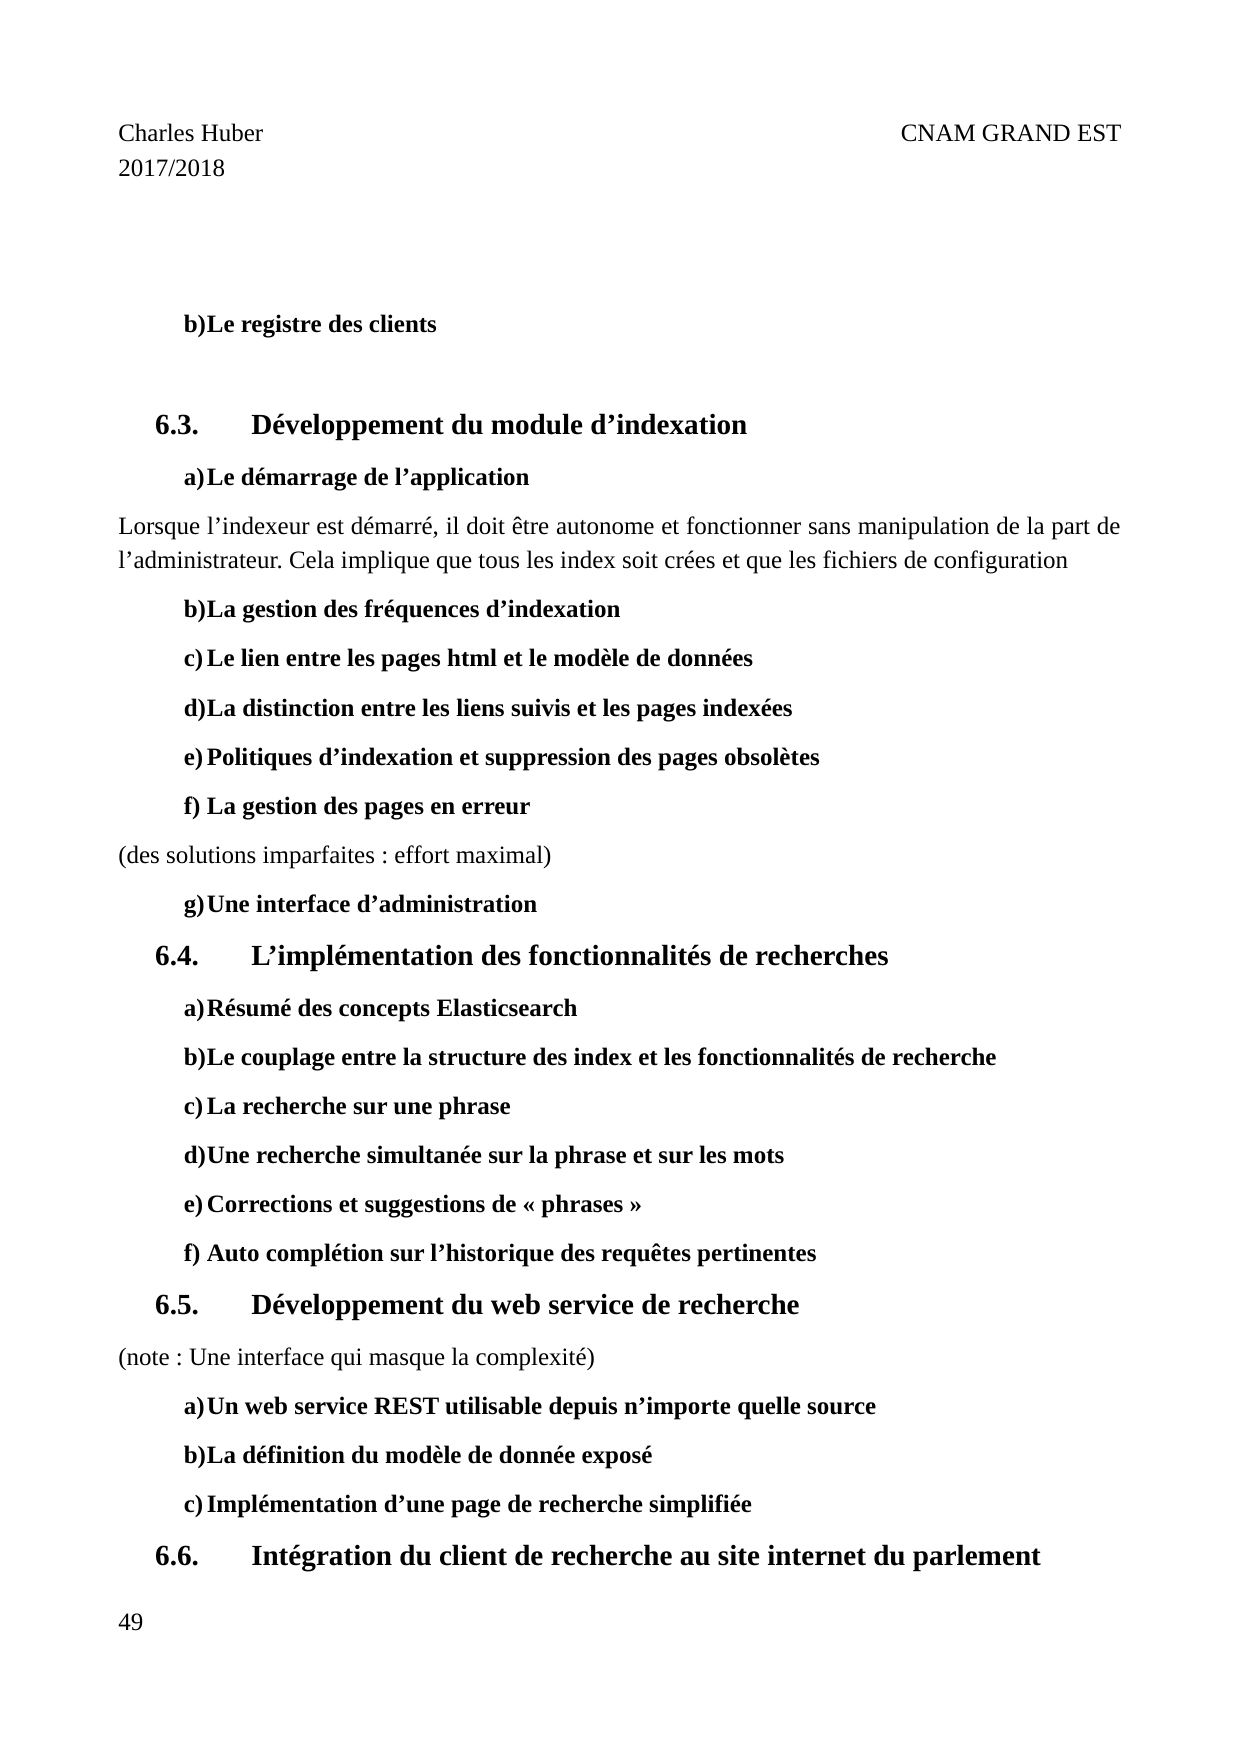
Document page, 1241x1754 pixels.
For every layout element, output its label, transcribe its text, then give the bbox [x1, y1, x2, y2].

subtitle Une recherche simultanée sur la phrase et sur les mots [177, 1140, 1122, 1169]
subtitle Le lien entre les pages html et le modèle de données [177, 643, 1122, 672]
subtitle Développement du module d’indexation [148, 407, 1122, 441]
text Lorsque l’indexeur est démarré, il doit être autonome et fonctionner sans manipulation de la part de l’administrateur. Cela implique que tous les index soit crées et que les fichiers de configuration [118, 511, 1122, 574]
text (note : Une interface qui masque la complexité) [118, 1342, 1122, 1371]
subtitle Politiques d’indexation et suppression des pages obsolètes [177, 742, 1122, 770]
subtitle Le couplage entre la structure des index et les fonctionnalités de recherche [177, 1042, 1122, 1071]
subtitle La gestion des fréquences d’indexation [177, 594, 1122, 623]
subtitle Développement du web service de recherche [148, 1287, 1122, 1321]
subtitle La définition du modèle de donnée exposé [177, 1440, 1122, 1469]
subtitle Implémentation d’une page de recherche simplifiée [177, 1489, 1122, 1518]
subtitle L’implémentation des fonctionnalités de recherches [148, 938, 1122, 971]
subtitle Le démarrage de l’application [177, 462, 1122, 491]
subtitle Résumé des concepts Elasticsearch [177, 993, 1122, 1021]
subtitle Une interface d’administration [177, 889, 1122, 918]
subtitle Corrections et suggestions de « phrases » [177, 1189, 1122, 1218]
subtitle La recherche sur une phrase [177, 1091, 1122, 1119]
subtitle Auto complétion sur l’historique des requêtes pertinentes [177, 1238, 1122, 1267]
subtitle La gestion des pages en erreur [177, 791, 1122, 819]
subtitle Un web service REST utilisable depuis n’importe quelle source [177, 1391, 1122, 1420]
subtitle La distinction entre les liens suivis et les pages indexées [177, 693, 1122, 721]
subtitle Le registre des clients [177, 309, 1122, 338]
text (des solutions imparfaites : effort maximal) [118, 840, 1122, 868]
subtitle Intégration du client de recherche au site internet du parlement [148, 1538, 1122, 1572]
